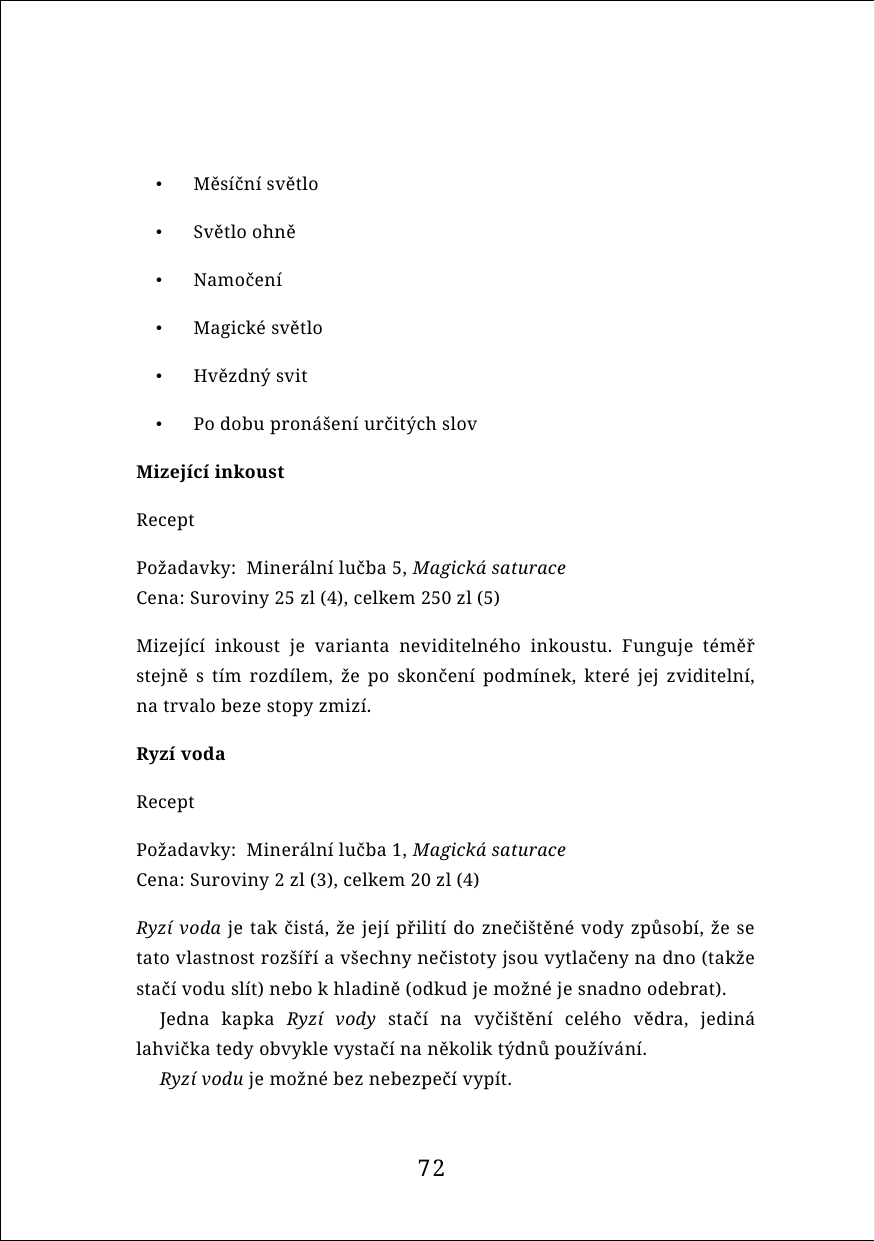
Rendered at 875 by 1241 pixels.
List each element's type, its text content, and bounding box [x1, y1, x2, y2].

list Měsíční světlo [156, 172, 756, 196]
text Požadavky: Minerální lučba 5, Magická saturace Cena: Suroviny 25 zl (4), celkem 250 zl (5) [136, 555, 756, 609]
text Ryzí voda je tak čistá, že její přilití do znečištěné vody způsobí, že se tato vlastnost rozšíří a všechny nečistoty jsou vytlačeny na dno (takže stačí vodu slít) nebo k hladině (odkud je možné je snadno odebrat). Jedna kapka Ryzí vody stačí na vyčištění celého vědra, jediná lahvička tedy obvykle vystačí na několik týdnů používání. Ryzí vodu je možné bez nebezpečí vypít. [136, 916, 756, 1091]
list Namočení [156, 268, 756, 292]
list Po dobu pronášení určitých slov [156, 411, 756, 436]
list Hvězdný svit [156, 363, 756, 388]
list Světlo ohně [156, 220, 756, 244]
text Mizející inkoust [136, 459, 756, 483]
text Ryzí voda [136, 742, 756, 766]
text Recept [136, 507, 756, 531]
text Mizející inkoust je varianta neviditelného inkoustu. Funguje téměř stejně s tím rozdílem, že po skončení podmínek, které jej zviditelní, na trvalo beze stopy zmizí. [136, 633, 756, 718]
text Recept [136, 789, 756, 814]
list Magické světlo [156, 316, 756, 340]
text Požadavky: Minerální lučba 1, Magická saturace Cena: Suroviny 2 zl (3), celkem 20 zl (4) [136, 837, 756, 892]
